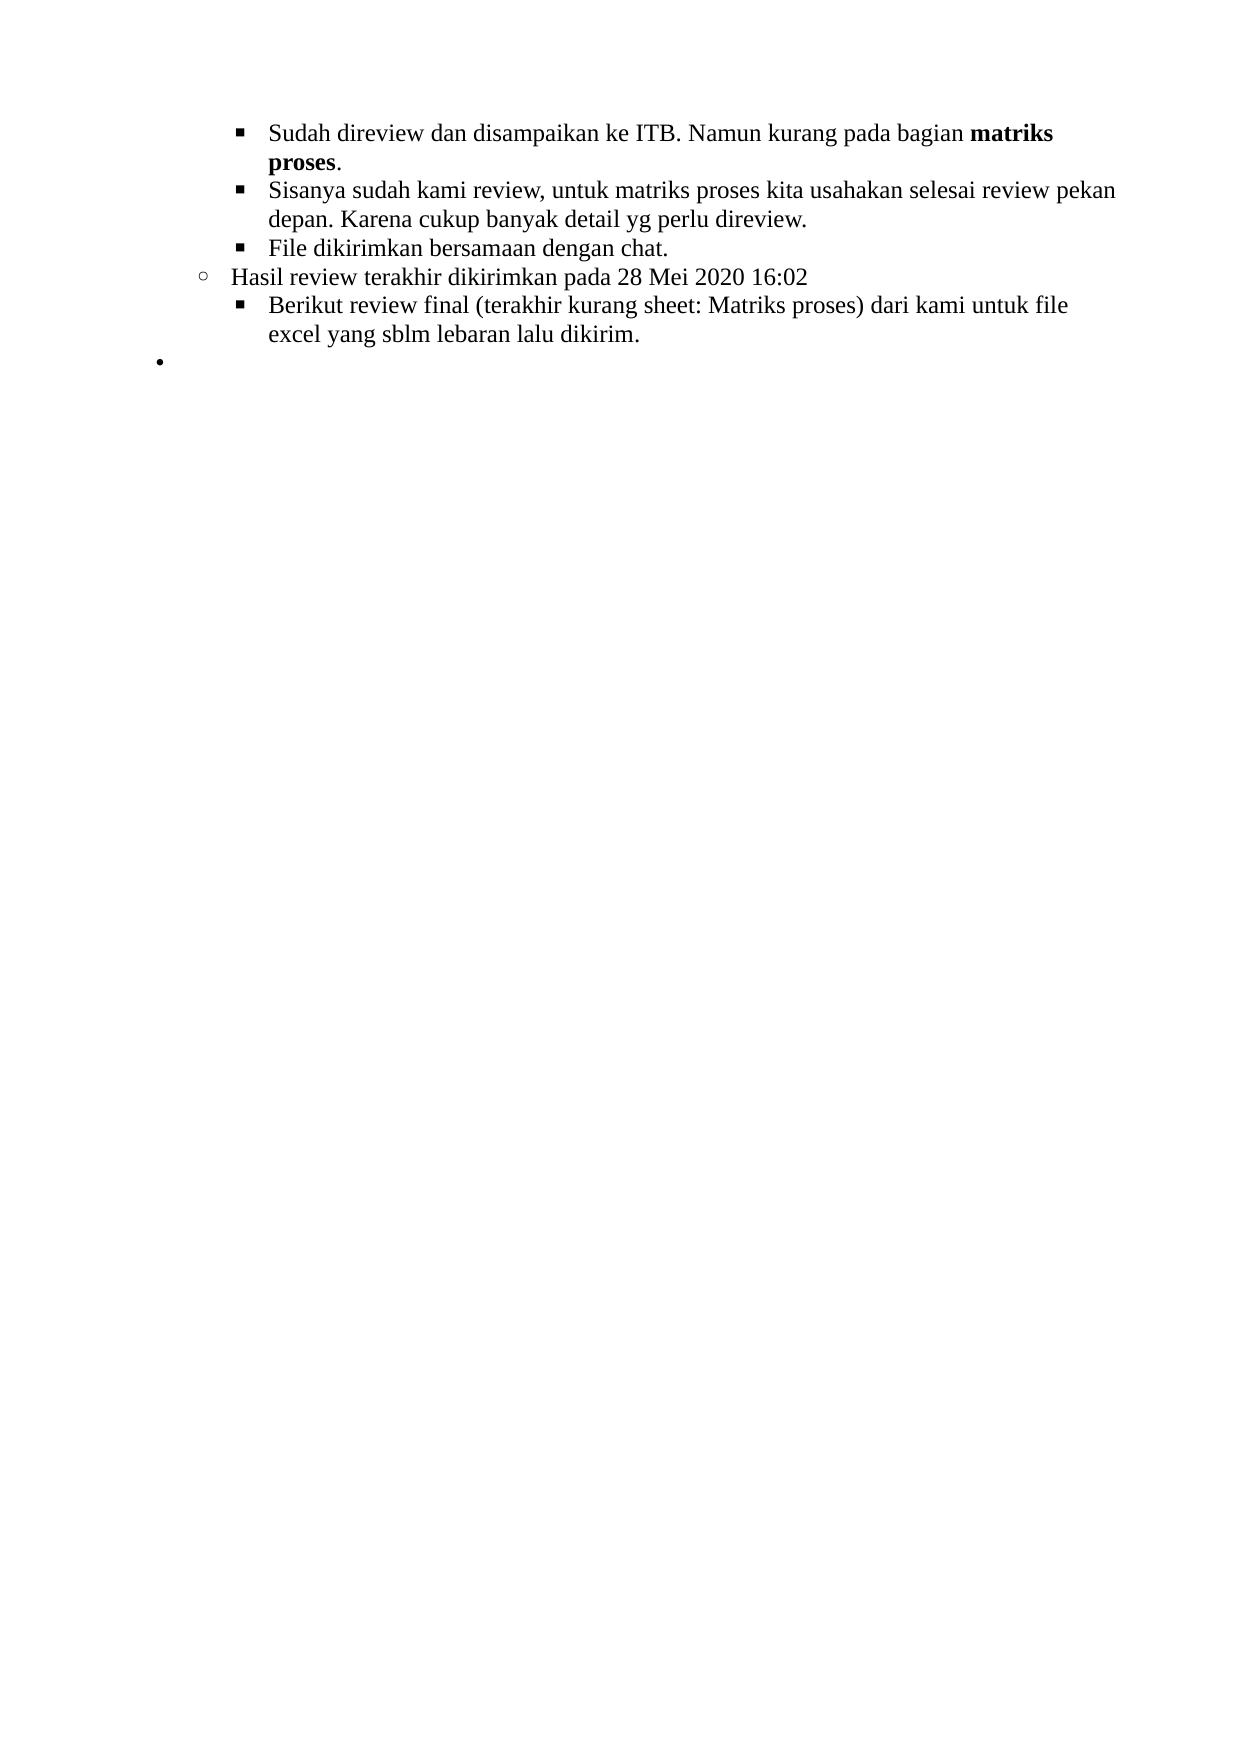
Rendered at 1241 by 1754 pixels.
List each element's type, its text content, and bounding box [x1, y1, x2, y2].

list File dikirimkan bersamaan dengan chat. [231, 233, 1122, 262]
list Sudah direview dan disampaikan ke ITB. Namun kurang pada bagian matriks proses. [231, 118, 1122, 176]
list Berikut review final (terakhir kurang sheet: Matriks proses) dari kami untuk file excel yang sblm lebaran lalu dikirim. [231, 291, 1122, 348]
list Hasil review terakhir dikirimkan pada 28 Mei 2020 16:02 [193, 262, 1122, 291]
list Sisanya sudah kami review, untuk matriks proses kita usahakan selesai review pekan depan. Karena cukup banyak detail yg perlu direview. [231, 176, 1122, 233]
